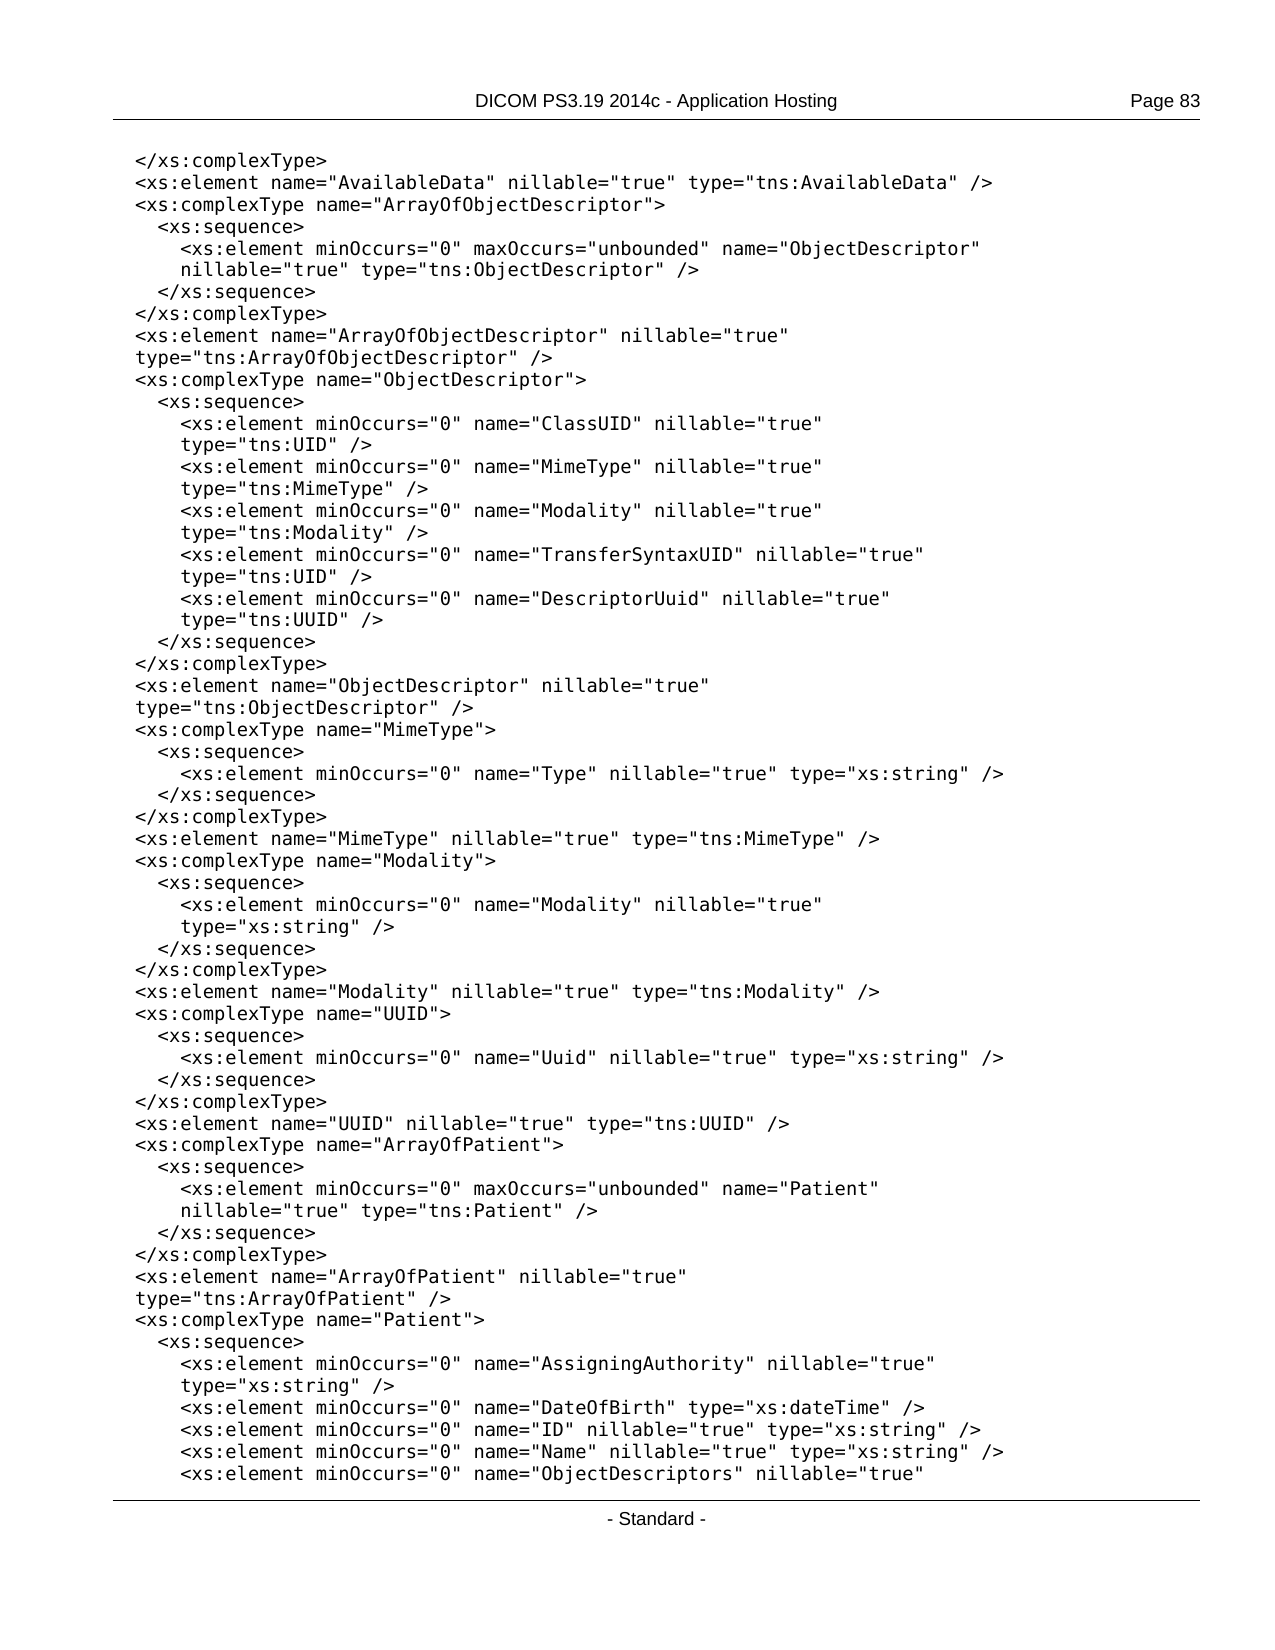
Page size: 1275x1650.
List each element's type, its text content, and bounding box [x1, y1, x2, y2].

text </xs:complexType> <xs:element name="AvailableData" nillable="true" type="tns:AvailableData" /> <xs:complexType name="ArrayOfObjectDescriptor"> <xs:sequence> <xs:element minOccurs="0" maxOccurs="unbounded" name="ObjectDescriptor" nillable="true" type="tns:ObjectDescriptor" /> </xs:sequence> </xs:complexType> <xs:element name="ArrayOfObjectDescriptor" nillable="true" type="tns:ArrayOfObjectDescriptor" /> <xs:complexType name="ObjectDescriptor"> <xs:sequence> <xs:element minOccurs="0" name="ClassUID" nillable="true" type="tns:UID" /> <xs:element minOccurs="0" name="MimeType" nillable="true" type="tns:MimeType" /> <xs:element minOccurs="0" name="Modality" nillable="true" type="tns:Modality" /> <xs:element minOccurs="0" name="TransferSyntaxUID" nillable="true" type="tns:UID" /> <xs:element minOccurs="0" name="DescriptorUuid" nillable="true" type="tns:UUID" /> </xs:sequence> </xs:complexType> <xs:element name="ObjectDescriptor" nillable="true" type="tns:ObjectDescriptor" /> <xs:complexType name="MimeType"> <xs:sequence> <xs:element minOccurs="0" name="Type" nillable="true" type="xs:string" /> </xs:sequence> </xs:complexType> <xs:element name="MimeType" nillable="true" type="tns:MimeType" /> <xs:complexType name="Modality"> <xs:sequence> <xs:element minOccurs="0" name="Modality" nillable="true" type="xs:string" /> </xs:sequence> </xs:complexType> <xs:element name="Modality" nillable="true" type="tns:Modality" /> <xs:complexType name="UUID"> <xs:sequence> <xs:element minOccurs="0" name="Uuid" nillable="true" type="xs:string" /> </xs:sequence> </xs:complexType> <xs:element name="UUID" nillable="true" type="tns:UUID" /> <xs:complexType name="ArrayOfPatient"> <xs:sequence> <xs:element minOccurs="0" maxOccurs="unbounded" name="Patient" nillable="true" type="tns:Patient" /> </xs:sequence> </xs:complexType> <xs:element name="ArrayOfPatient" nillable="true" type="tns:ArrayOfPatient" /> <xs:complexType name="Patient"> <xs:sequence> <xs:element minOccurs="0" name="AssigningAuthority" nillable="true" type="xs:string" /> <xs:element minOccurs="0" name="DateOfBirth" type="xs:dateTime" /> <xs:element minOccurs="0" name="ID" nillable="true" type="xs:string" /> <xs:element minOccurs="0" name="Name" nillable="true" type="xs:string" /> <xs:element minOccurs="0" name="ObjectDescriptors" nillable="true" [112, 150, 1200, 1484]
